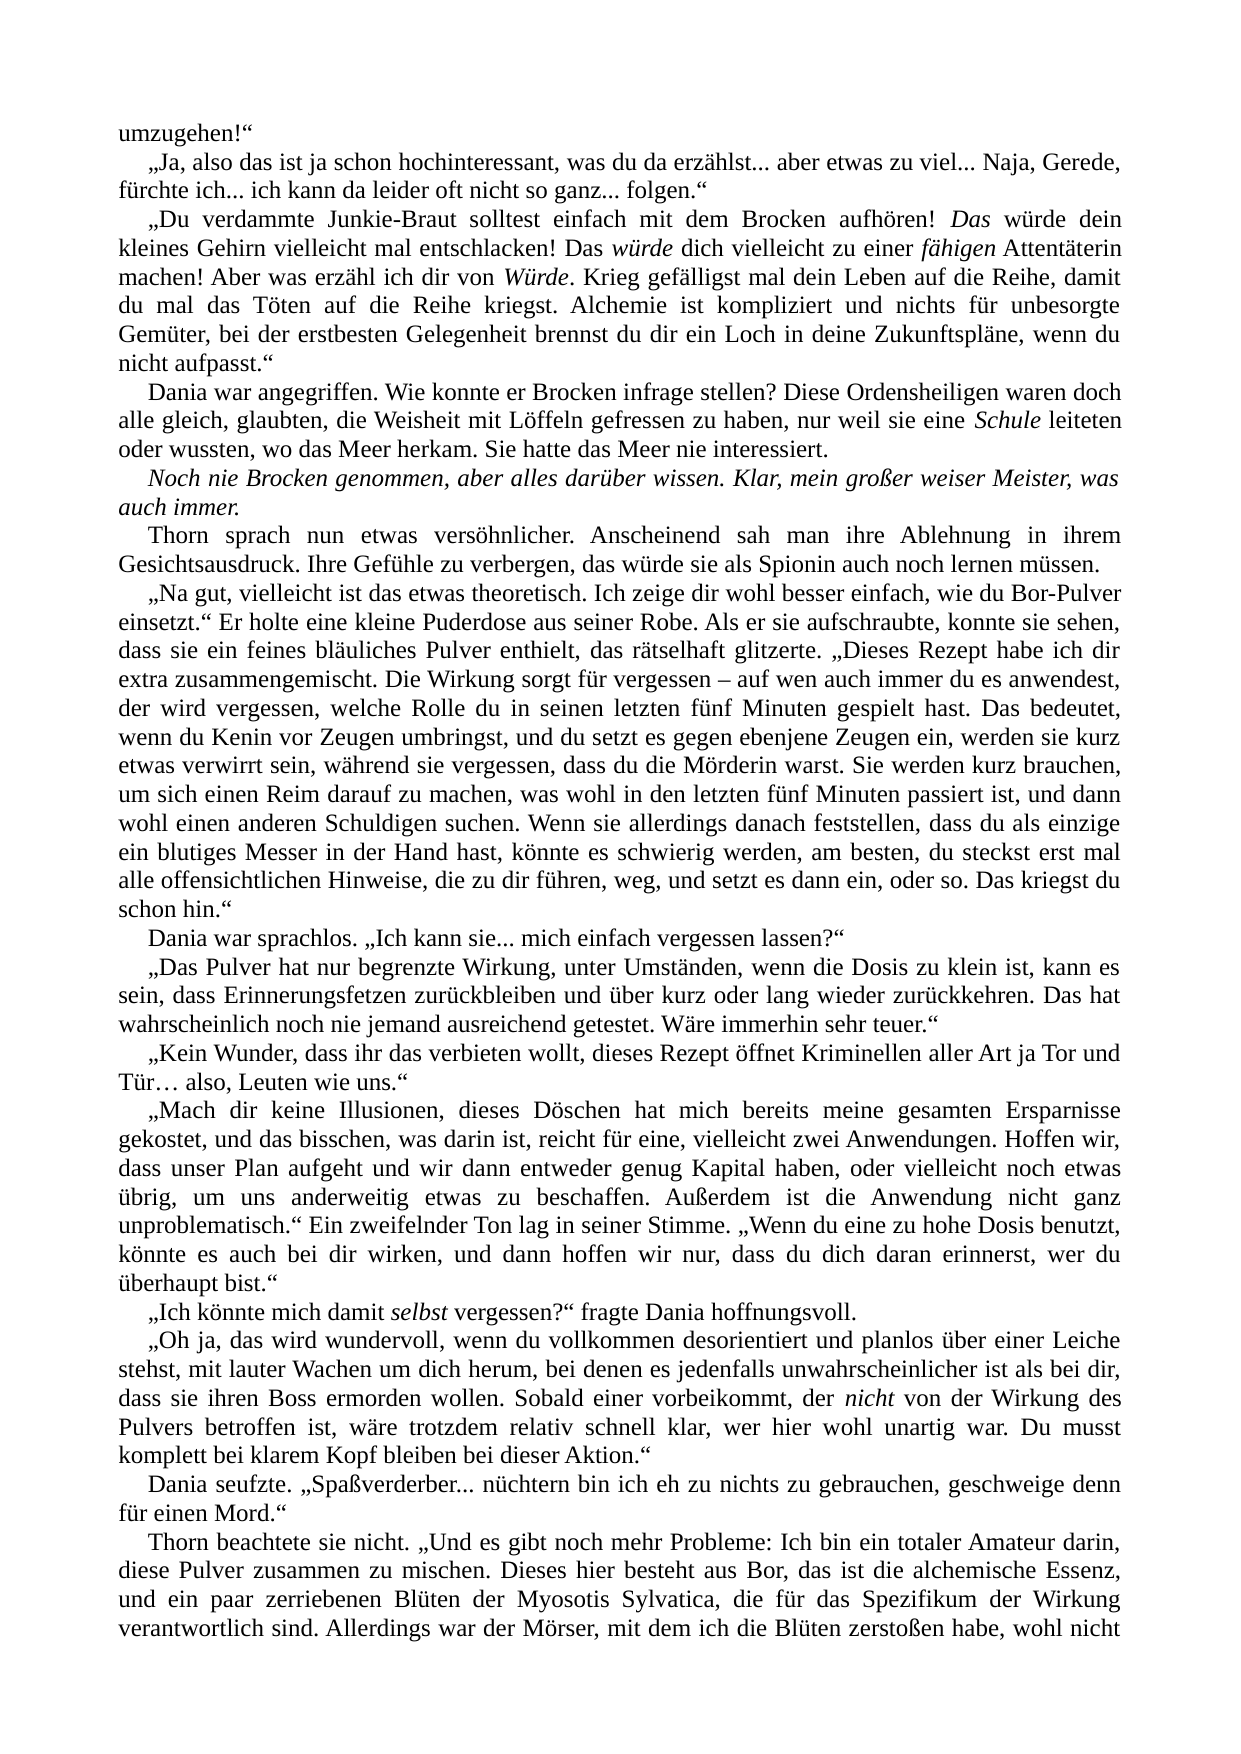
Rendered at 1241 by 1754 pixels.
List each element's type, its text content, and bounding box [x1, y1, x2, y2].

text „Du verdammte Junkie-Braut solltest einfach mit dem Brocken aufhören! Das würde dein kleines Gehirn vielleicht mal entschlacken! Das würde dich vielleicht zu einer fähigen Attentäterin machen! Aber was erzähl ich dir von Würde. Krieg gefälligst mal dein Leben auf die Reihe, damit du mal das Töten auf die Reihe kriegst. Alchemie ist kompliziert und nichts für unbesorgte Gemüter, bei der erstbesten Gelegenheit brennst du dir ein Loch in deine Zukunftspläne, wenn du nicht aufpasst.“ [118, 204, 1122, 377]
text „Mach dir keine Illusionen, dieses Döschen hat mich bereits meine gesamten Ersparnisse gekostet, und das bisschen, was darin ist, reicht für eine, vielleicht zwei Anwendungen. Hoffen wir, dass unser Plan aufgeht und wir dann entweder genug Kapital haben, oder vielleicht noch etwas übrig, um uns anderweitig etwas zu beschaffen. Außerdem ist die Anwendung nicht ganz unproblematisch.“ Ein zweifelnder Ton lag in seiner Stimme. „Wenn du eine zu hohe Dosis benutzt, könnte es auch bei dir wirken, und dann hoffen wir nur, dass du dich daran erinnerst, wer du überhaupt bist.“ [118, 1096, 1122, 1297]
text Dania seufzte. „Spaßverderber... nüchtern bin ich eh zu nichts zu gebrauchen, geschweige denn für einen Mord.“ [118, 1469, 1122, 1527]
text „Oh ja, das wird wundervoll, wenn du vollkommen desorientiert und planlos über einer Leiche stehst, mit lauter Wachen um dich herum, bei denen es jedenfalls unwahrscheinlicher ist als bei dir, dass sie ihren Boss ermorden wollen. Sobald einer vorbeikommt, der nicht von der Wirkung des Pulvers betroffen ist, wäre trotzdem relativ schnell klar, wer hier wohl unartig war. Du musst komplett bei klarem Kopf bleiben bei dieser Aktion.“ [118, 1326, 1122, 1469]
text „Ich könnte mich damit selbst vergessen?“ fragte Dania hoffnungsvoll. [118, 1297, 1122, 1326]
text „Ja, also das ist ja schon hochinteressant, was du da erzählst... aber etwas zu viel... Naja, Gerede, fürchte ich... ich kann da leider oft nicht so ganz... folgen.“ [118, 147, 1122, 204]
text Thorn beachtete sie nicht. „Und es gibt noch mehr Probleme: Ich bin ein totaler Amateur darin, diese Pulver zusammen zu mischen. Dieses hier besteht aus Bor, das ist die alchemische Essenz, und ein paar zerriebenen Blüten der Myosotis Sylvatica, die für das Spezifikum der Wirkung verantwortlich sind. Allerdings war der Mörser, mit dem ich die Blüten zerstoßen habe, wohl nicht [118, 1527, 1122, 1642]
text „Na gut, vielleicht ist das etwas theoretisch. Ich zeige dir wohl besser einfach, wie du Bor-Pulver einsetzt.“ Er holte eine kleine Puderdose aus seiner Robe. Als er sie aufschraubte, konnte sie sehen, dass sie ein feines bläuliches Pulver enthielt, das rätselhaft glitzerte. „Dieses Rezept habe ich dir extra zusammengemischt. Die Wirkung sorgt für vergessen – auf wen auch immer du es anwendest, der wird vergessen, welche Rolle du in seinen letzten fünf Minuten gespielt hast. Das bedeutet, wenn du Kenin vor Zeugen umbringst, und du setzt es gegen ebenjene Zeugen ein, werden sie kurz etwas verwirrt sein, während sie vergessen, dass du die Mörderin warst. Sie werden kurz brauchen, um sich einen Reim darauf zu machen, was wohl in den letzten fünf Minuten passiert ist, und dann wohl einen anderen Schuldigen suchen. Wenn sie allerdings danach feststellen, dass du als einzige ein blutiges Messer in der Hand hast, könnte es schwierig werden, am besten, du steckst erst mal alle offensichtlichen Hinweise, die zu dir führen, weg, und setzt es dann ein, oder so. Das kriegst du schon hin.“ [118, 578, 1122, 923]
text „Das Pulver hat nur begrenzte Wirkung, unter Umständen, wenn die Dosis zu klein ist, kann es sein, dass Erinnerungsfetzen zurückbleiben und über kurz oder lang wieder zurückkehren. Das hat wahrscheinlich noch nie jemand ausreichend getestet. Wäre immerhin sehr teuer.“ [118, 952, 1122, 1038]
text Dania war sprachlos. „Ich kann sie... mich einfach vergessen lassen?“ [118, 923, 1122, 952]
text „Kein Wunder, dass ihr das verbieten wollt, dieses Rezept öffnet Kriminellen aller Art ja Tor und Tür… also, Leuten wie uns.“ [118, 1038, 1122, 1096]
text umzugehen!“ [118, 118, 1122, 147]
text Noch nie Brocken genommen, aber alles darüber wissen. Klar, mein großer weiser Meister, was auch immer. [118, 463, 1122, 521]
text Dania war angegriffen. Wie konnte er Brocken infrage stellen? Diese Ordensheiligen waren doch alle gleich, glaubten, die Weisheit mit Löffeln gefressen zu haben, nur weil sie eine Schule leiteten oder wussten, wo das Meer herkam. Sie hatte das Meer nie interessiert. [118, 377, 1122, 463]
text Thorn sprach nun etwas versöhnlicher. Anscheinend sah man ihre Ablehnung in ihrem Gesichtsausdruck. Ihre Gefühle zu verbergen, das würde sie als Spionin auch noch lernen müssen. [118, 521, 1122, 578]
